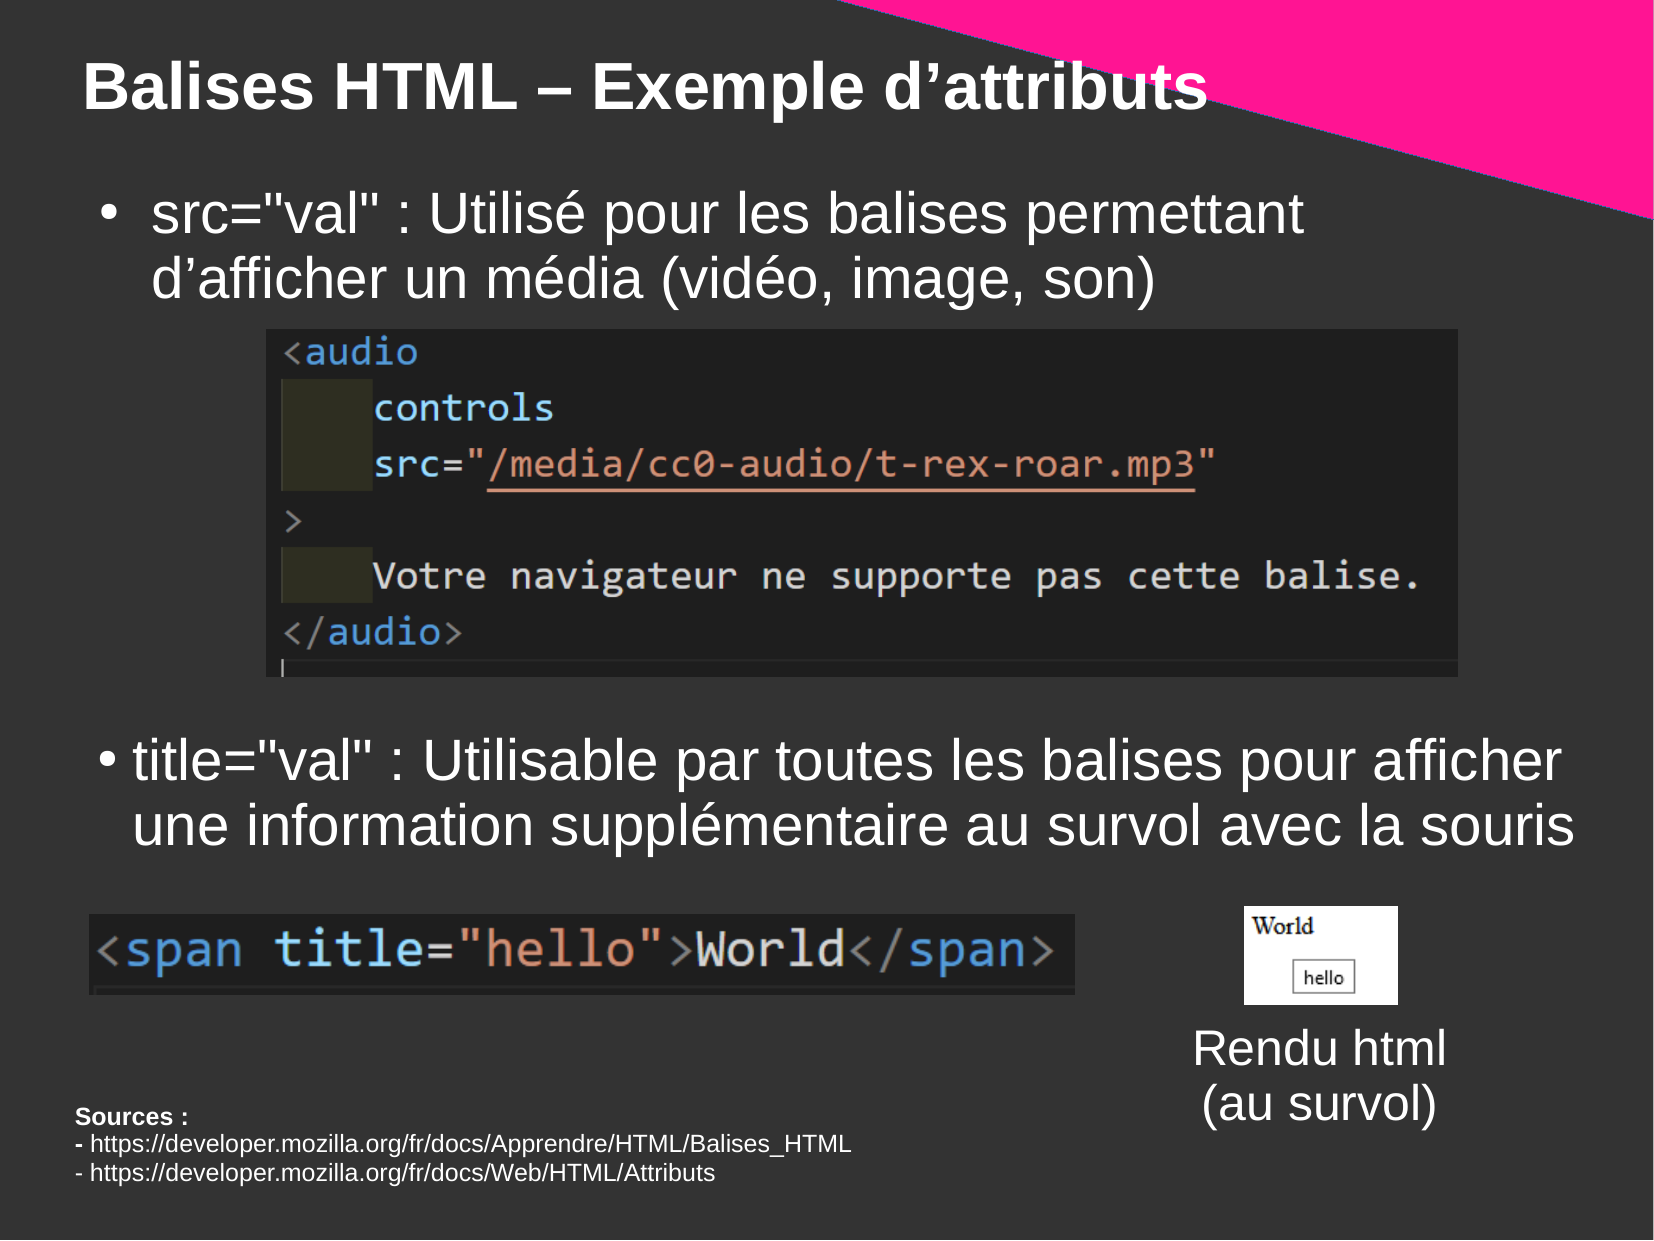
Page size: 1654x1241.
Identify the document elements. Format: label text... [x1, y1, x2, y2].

picture [266, 329, 1458, 677]
title Rendu html (au survol) [1124, 1019, 1515, 1188]
list src="val" : Utilisé pour les balises permettant d’afficher un média (vidéo, image, son) [80, 180, 1545, 315]
picture [89, 914, 1075, 995]
picture [1244, 906, 1398, 1005]
title Balises HTML – Exemple d’attributs [82, 49, 1571, 162]
text_box title="val" : Utilisable par toutes les balises pour afficher une information supplémentaire au survol avec la souris [82, 720, 1635, 1000]
text_box Sources : - https://developer.mozilla.org/fr/docs/Apprendre/HTML/Balises_HTML - https://developer.mozilla.org/fr/docs/Web/HTML/Attributs [59, 1094, 1546, 1241]
text_box [837, 0, 1654, 220]
